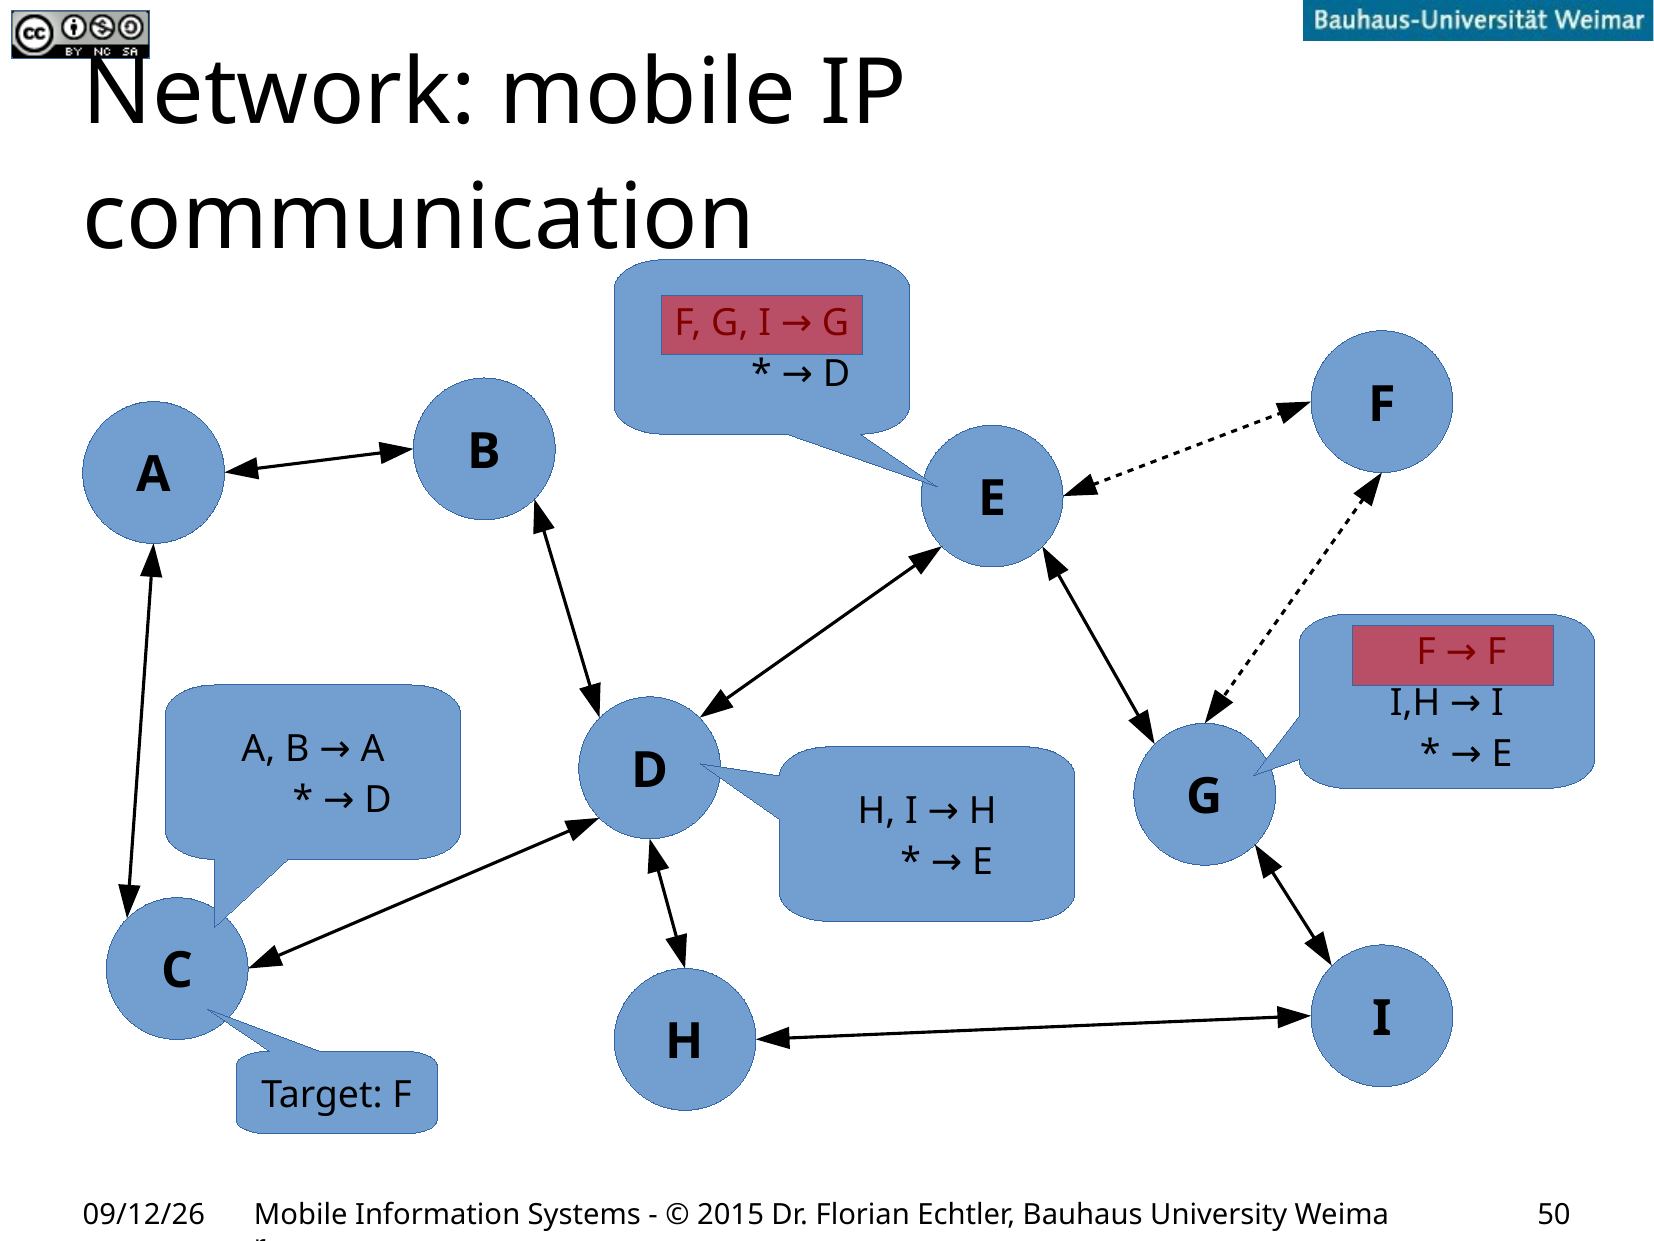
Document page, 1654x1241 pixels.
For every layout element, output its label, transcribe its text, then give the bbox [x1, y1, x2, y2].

text_box C [106, 897, 249, 1040]
text_box I [1311, 944, 1453, 1087]
text_box F, G, I → G * → D [614, 259, 938, 487]
text_box H, I → H * → E [700, 746, 1075, 922]
picture [1314, 7, 1548, 31]
text_box A, B → A * → D [165, 684, 461, 928]
title Network: mobile IP communication [82, 47, 1571, 255]
text_box E [921, 425, 1064, 567]
text_box Target: F [207, 1009, 438, 1134]
picture [12, 11, 149, 58]
text_box [661, 295, 863, 355]
text_box B [413, 377, 556, 520]
text_box A [82, 401, 225, 544]
text_box D [578, 696, 721, 839]
text_box F → F I,H → I * → E [1253, 614, 1595, 789]
picture [1554, 8, 1644, 32]
text_box [1352, 625, 1554, 686]
text_box F [1311, 330, 1453, 473]
picture [1630, 36, 1638, 41]
text_box G [1133, 723, 1276, 866]
text_box H [614, 968, 756, 1111]
